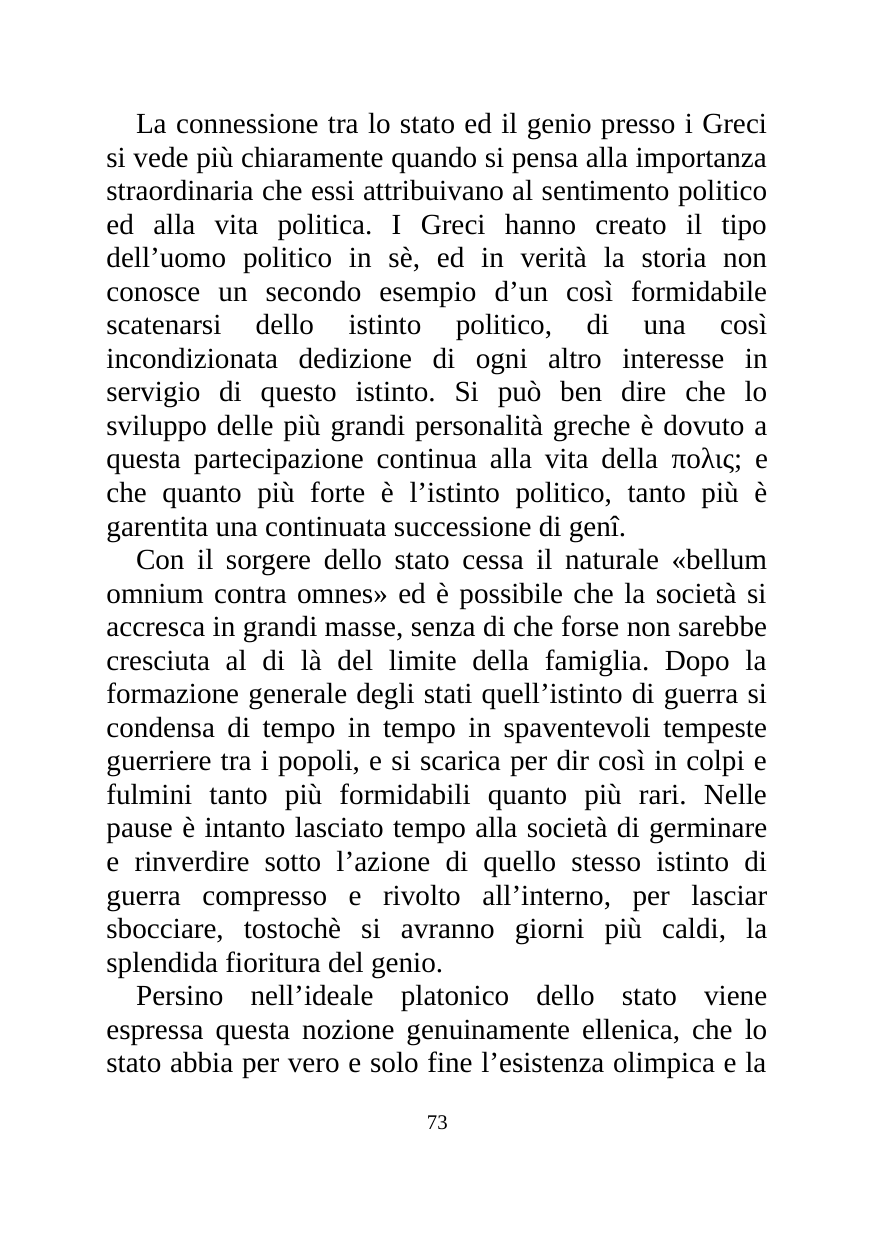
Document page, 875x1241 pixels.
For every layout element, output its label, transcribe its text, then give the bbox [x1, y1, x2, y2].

text La connessione tra lo stato ed il genio presso i Greci si vede più chiaramente quando si pensa alla importanza straordinaria che essi attribuivano al sentimento politico ed alla vita politica. I Greci hanno creato il tipo dell’uomo politico in sè, ed in verità la storia non conosce un secondo esempio d’un così formidabile scatenarsi dello istinto politico, di una così incondizionata dedizione di ogni altro interesse in servigio di questo istinto. Si può ben dire che lo sviluppo delle più grandi personalità greche è dovuto a questa partecipazione continua alla vita della πολις; e che quanto più forte è l’istinto politico, tanto più è garentita una continuata successione di genî. [106, 106, 768, 542]
text Persino nell’ideale platonico dello stato viene espressa questa nozione genuinamente ellenica, che lo stato abbia per vero e solo fine l’esistenza olimpica e la [106, 978, 768, 1079]
text Con il sorgere dello stato cessa il naturale «bellum omnium contra omnes» ed è possibile che la società si accresca in grandi masse, senza di che forse non sarebbe cresciuta al di là del limite della famiglia. Dopo la formazione generale degli stati quell’istinto di guerra si condensa di tempo in tempo in spaventevoli tempeste guerriere tra i popoli, e si scarica per dir così in colpi e fulmini tanto più formidabili quanto più rari. Nelle pause è intanto lasciato tempo alla società di germinare e rinverdire sotto l’azione di quello stesso istinto di guerra compresso e rivolto all’interno, per lasciar sbocciare, tostochè si avranno giorni più caldi, la splendida fioritura del genio. [106, 542, 768, 978]
